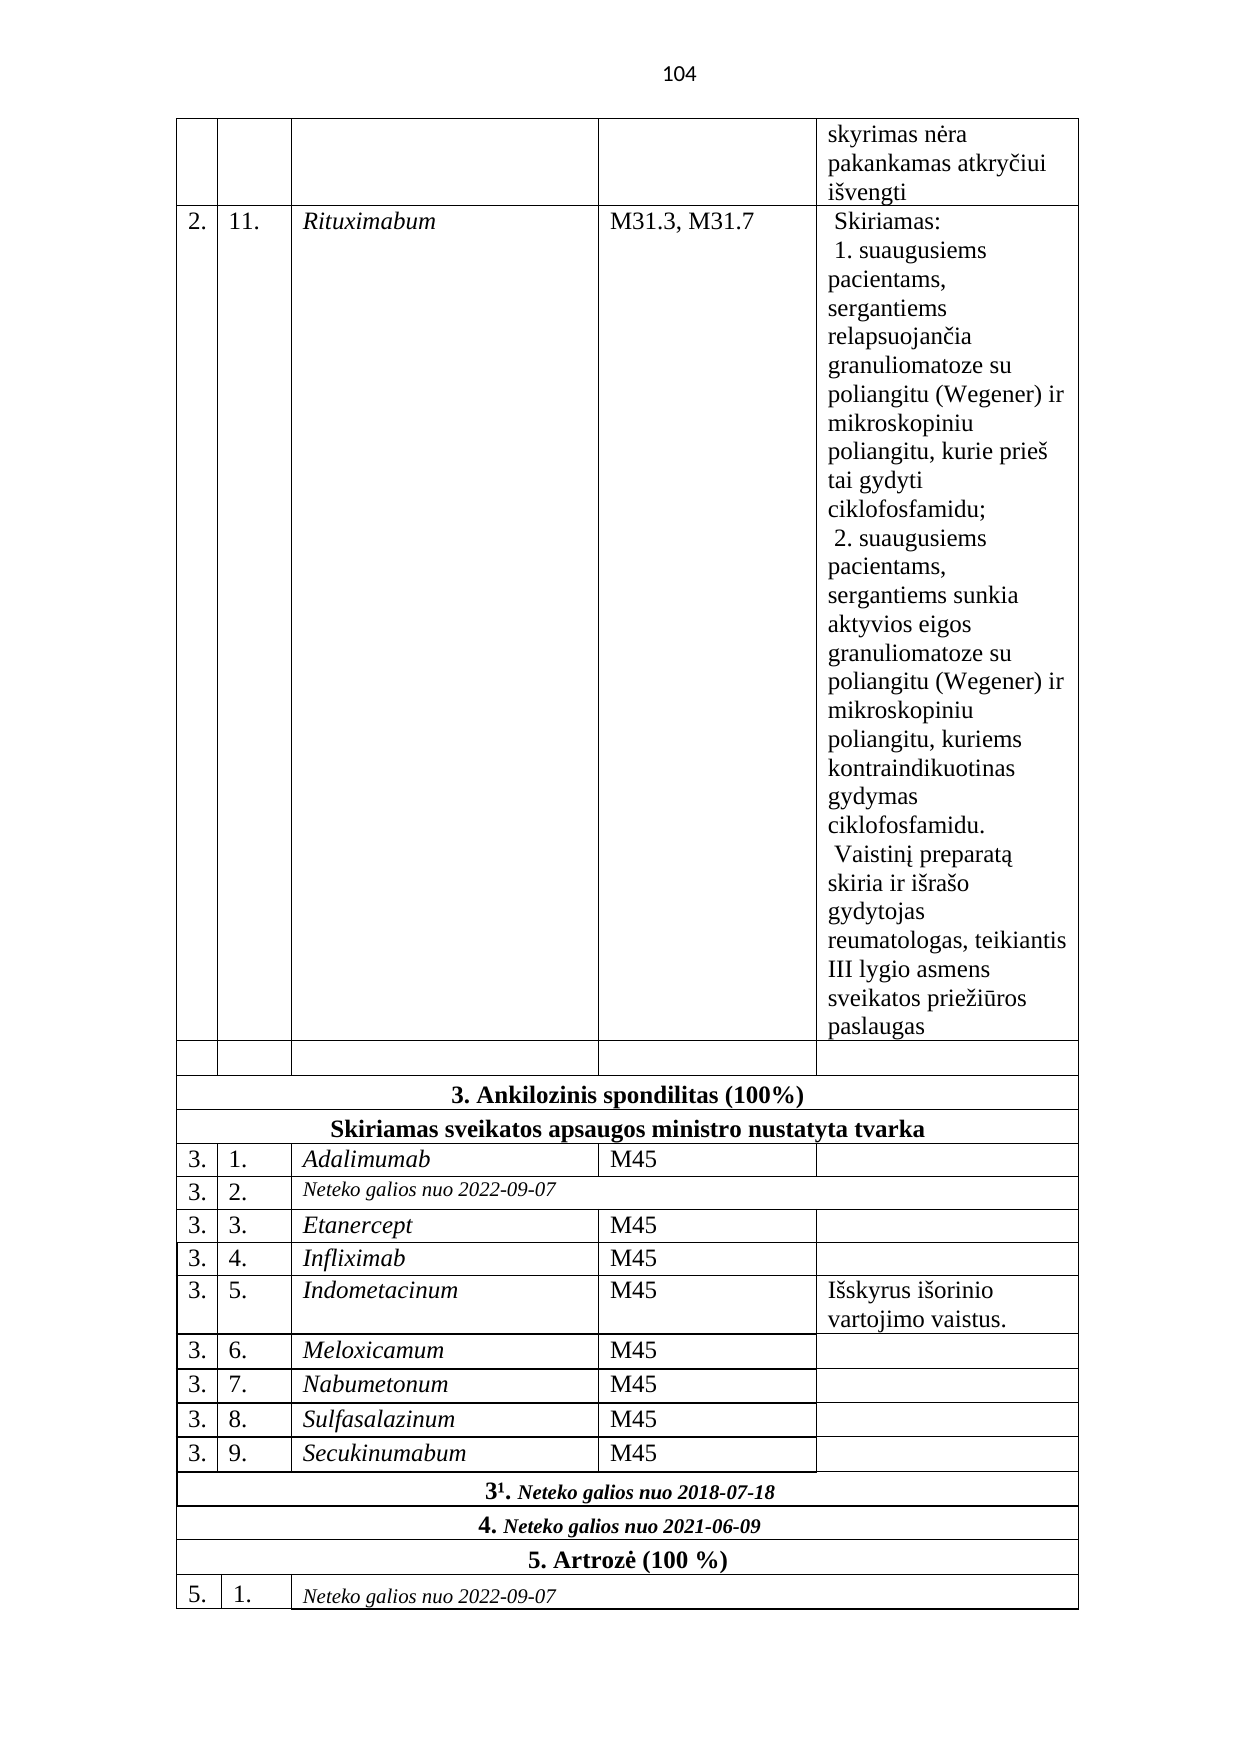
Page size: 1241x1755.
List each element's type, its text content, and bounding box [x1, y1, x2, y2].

table_cell 3. [178, 1243, 217, 1274]
table_cell 5. Artrozė (100 %) [177, 1540, 1078, 1574]
table_cell [1109, 118, 1123, 205]
table_cell [1109, 205, 1123, 1040]
table_cell [1079, 1075, 1083, 1109]
table_cell 3. [178, 1404, 217, 1436]
table_cell 3. Ankilozinis spondilitas (100%) [177, 1076, 1078, 1109]
table_cell [1084, 1209, 1088, 1242]
table_cell [1084, 1574, 1088, 1608]
table_cell [1103, 1040, 1109, 1074]
table_cell 3. [177, 1144, 217, 1176]
table_cell [1109, 1040, 1123, 1074]
table_cell [1093, 1574, 1099, 1608]
table_cell [1079, 1471, 1083, 1505]
table_cell [1088, 1436, 1093, 1471]
table_cell [1109, 1505, 1123, 1539]
table_cell 7. [218, 1370, 291, 1402]
table_cell Nabumetonum [292, 1370, 598, 1402]
table_cell [1088, 1143, 1093, 1176]
table_cell [1084, 1242, 1088, 1274]
table_cell 3. [178, 1370, 217, 1402]
table_cell 3. [178, 1335, 217, 1367]
table_cell [1103, 1109, 1109, 1143]
table_cell [1093, 1275, 1099, 1333]
table_cell [1093, 118, 1099, 205]
table_cell Skiriamas: 1. suaugusiems pacientams, sergantiems relapsuojančia granuliomatoze su poliangitu (Wegener) ir mikroskopiniu poliangitu, kurie prieš tai gydyti ciklofosfamidu; 2. suaugusiems pacientams, sergantiems sunkia aktyvios eigos granuliomatoze su poliangitu (Wegener) ir mikroskopiniu poliangitu, kuriems kontraindikuotinas gydymas ciklofosfamidu. Vaistinį preparatą skiria ir išrašo gydytojas reumatologas, teikiantis III lygio asmens sveikatos priežiūros paslaugas [817, 206, 1078, 1040]
table_cell [1103, 1209, 1109, 1242]
table_cell Etanercept [292, 1210, 598, 1242]
table_cell [1099, 1333, 1103, 1367]
table_cell [817, 1437, 1078, 1471]
table_cell Rituximabum [292, 206, 598, 1040]
table_cell [1079, 1505, 1083, 1539]
table_cell [1084, 118, 1088, 205]
table_cell [1079, 1368, 1083, 1402]
table_cell [1099, 1242, 1103, 1274]
table_cell [1084, 205, 1088, 1040]
table_cell [1088, 1176, 1093, 1209]
table_cell [1079, 1209, 1083, 1242]
table_cell [817, 1369, 1078, 1402]
table_cell Skiriamas sveikatos apsaugos ministro nustatyta tvarka [177, 1110, 1078, 1143]
table_cell [1093, 1333, 1099, 1367]
table_cell [1103, 1574, 1109, 1608]
table_cell 3. [178, 1276, 217, 1333]
table_cell [1103, 205, 1109, 1040]
table_cell 6. [218, 1335, 291, 1367]
table_cell [1093, 1368, 1099, 1402]
table_cell M45 [599, 1370, 816, 1402]
table_cell [1099, 1402, 1103, 1436]
table_cell 4. Neteko galios nuo 2021-06-09 [177, 1507, 1078, 1539]
table_cell [1079, 1574, 1083, 1608]
table_cell [1088, 1209, 1093, 1242]
table_cell [1093, 1402, 1099, 1436]
table_cell [1079, 1539, 1083, 1574]
table_cell [1103, 1275, 1109, 1333]
table_cell Sulfasalazinum [292, 1404, 598, 1436]
table_cell 3. [177, 1210, 217, 1242]
table_cell 2. [218, 1177, 291, 1209]
table_cell 8. [218, 1404, 291, 1436]
table_cell [1088, 1075, 1093, 1109]
table_cell [1079, 205, 1083, 1040]
table_cell 2. [177, 206, 217, 1040]
table_cell [1103, 118, 1109, 205]
table_cell [1099, 1075, 1103, 1109]
table_cell [1109, 1075, 1123, 1109]
table_cell 9. [218, 1438, 291, 1471]
table_cell [1103, 1075, 1109, 1109]
table_cell [1109, 1143, 1123, 1176]
table_cell [1093, 1040, 1099, 1074]
table_cell [817, 1403, 1078, 1436]
table_cell M45 [599, 1404, 816, 1436]
table_cell [1093, 1109, 1099, 1143]
table_cell [1084, 1075, 1088, 1109]
table_cell [1109, 1436, 1123, 1471]
table_cell [1109, 1539, 1123, 1574]
table_cell [1079, 1436, 1083, 1471]
table_cell [1084, 1539, 1088, 1574]
table_cell 3. [218, 1210, 291, 1242]
table_cell [1088, 205, 1093, 1040]
table_cell [1084, 1176, 1088, 1209]
table_cell [599, 119, 816, 205]
table_cell [1103, 1333, 1109, 1367]
table_cell Indometacinum [292, 1276, 598, 1333]
table_cell [1088, 1242, 1093, 1274]
table_cell 11. [218, 206, 291, 1040]
table_cell [1093, 1176, 1099, 1209]
table_cell [1109, 1176, 1123, 1209]
table_cell [1093, 1075, 1099, 1109]
table_cell [1109, 1402, 1123, 1436]
table_cell 5. [218, 1276, 291, 1333]
table_cell [1088, 1109, 1093, 1143]
table_cell [1079, 1242, 1083, 1274]
table_cell [817, 1144, 1078, 1176]
table_cell M45 [599, 1243, 816, 1274]
table_cell [1103, 1368, 1109, 1402]
table_cell [599, 1041, 816, 1074]
table_cell [1084, 1109, 1088, 1143]
table_cell [1084, 1143, 1088, 1176]
table_cell [218, 119, 291, 205]
table_cell [1099, 1574, 1103, 1608]
table_cell [817, 1041, 1078, 1074]
table_cell 3. [177, 1177, 217, 1209]
table_cell [292, 119, 598, 205]
table_cell [1088, 1333, 1093, 1367]
table_cell [177, 1041, 217, 1074]
table_cell 3¹. Neteko galios nuo 2018-07-18 [178, 1472, 1078, 1505]
table_cell Adalimumab [292, 1144, 598, 1176]
table_cell [1099, 1109, 1103, 1143]
table_cell [1099, 1275, 1103, 1333]
table_cell [1109, 1333, 1123, 1367]
table_cell [1088, 118, 1093, 205]
table_cell [1088, 1505, 1093, 1539]
table_cell [817, 1334, 1078, 1367]
table_cell [1093, 1539, 1099, 1574]
table_cell [1084, 1505, 1088, 1539]
table_cell [1103, 1436, 1109, 1471]
table_cell 4. [218, 1243, 291, 1274]
table_cell M45 [599, 1335, 816, 1367]
table_cell [1079, 1109, 1083, 1143]
table_cell [1099, 205, 1103, 1040]
table_cell [1084, 1402, 1088, 1436]
table_cell [1099, 1040, 1103, 1074]
table_cell [1079, 118, 1083, 205]
table_cell 1. [218, 1144, 291, 1176]
table_cell [1088, 1040, 1093, 1074]
table_cell 5. [177, 1575, 221, 1608]
table_cell [1088, 1275, 1093, 1333]
table_cell [1103, 1539, 1109, 1574]
table_cell [1109, 1275, 1123, 1333]
table_cell [1099, 1176, 1103, 1209]
table_cell [1093, 1209, 1099, 1242]
table_cell [1079, 1402, 1083, 1436]
table_cell 3. [178, 1438, 217, 1471]
table_cell [1079, 1333, 1083, 1367]
table_cell [1084, 1368, 1088, 1402]
table_cell Secukinumabum [292, 1438, 598, 1471]
table_cell Neteko galios nuo 2022-09-07 [292, 1575, 1078, 1608]
table_cell [1099, 1368, 1103, 1402]
table_cell [1079, 1275, 1083, 1333]
table_cell [1084, 1275, 1088, 1333]
table_cell M45 [599, 1144, 816, 1176]
table_cell [817, 1210, 1078, 1242]
table_cell [1103, 1176, 1109, 1209]
table_cell [177, 119, 217, 205]
table_cell Infliximab [292, 1243, 598, 1274]
table_cell Išskyrus išorinio vartojimo vaistus. [817, 1276, 1078, 1333]
table_cell M45 [599, 1276, 816, 1333]
table_cell [1103, 1505, 1109, 1539]
table_cell [1099, 1471, 1103, 1505]
table_cell [1088, 1471, 1093, 1505]
table_cell Meloxicamum [292, 1335, 598, 1367]
table_cell Neteko galios nuo 2022-09-07 [292, 1177, 1078, 1209]
table_cell [1079, 1040, 1083, 1074]
table_cell [1109, 1242, 1123, 1274]
table_cell [817, 1243, 1078, 1274]
table_cell [292, 1041, 598, 1074]
table_cell [1088, 1368, 1093, 1402]
table_cell M45 [599, 1438, 816, 1471]
table_cell [218, 1041, 291, 1074]
table_cell [1093, 1505, 1099, 1539]
table_cell [1084, 1333, 1088, 1367]
table_cell [1103, 1143, 1109, 1176]
table_cell [1093, 1242, 1099, 1274]
table_cell M45 [599, 1210, 816, 1242]
table_cell [1099, 1209, 1103, 1242]
table_cell [1084, 1471, 1088, 1505]
table_cell [1093, 1436, 1099, 1471]
table_cell [1109, 1471, 1123, 1505]
table_cell [1103, 1402, 1109, 1436]
table_cell [1109, 1109, 1123, 1143]
table_cell [1079, 1143, 1083, 1176]
table_cell [1099, 1505, 1103, 1539]
table_cell [1109, 1368, 1123, 1402]
table_cell [1093, 1471, 1099, 1505]
table_cell [1109, 1209, 1123, 1242]
table_cell [1099, 1143, 1103, 1176]
table_cell [1093, 205, 1099, 1040]
table_cell [1088, 1402, 1093, 1436]
table_cell [1103, 1242, 1109, 1274]
table_cell [1099, 1436, 1103, 1471]
table_cell M31.3, M31.7 [599, 206, 816, 1040]
table_cell [1084, 1040, 1088, 1074]
table_cell 1. [222, 1575, 291, 1608]
table_cell [1084, 1436, 1088, 1471]
table_cell [1079, 1176, 1083, 1209]
table_cell [1099, 1539, 1103, 1574]
table_cell [1088, 1574, 1093, 1608]
table_cell [1099, 118, 1103, 205]
table_cell [1093, 1143, 1099, 1176]
table_cell skyrimas nėra pakankamas atkryčiui išvengti [817, 119, 1078, 205]
table_cell [1088, 1539, 1093, 1574]
table_cell [1103, 1471, 1109, 1505]
table_cell [1109, 1574, 1123, 1608]
